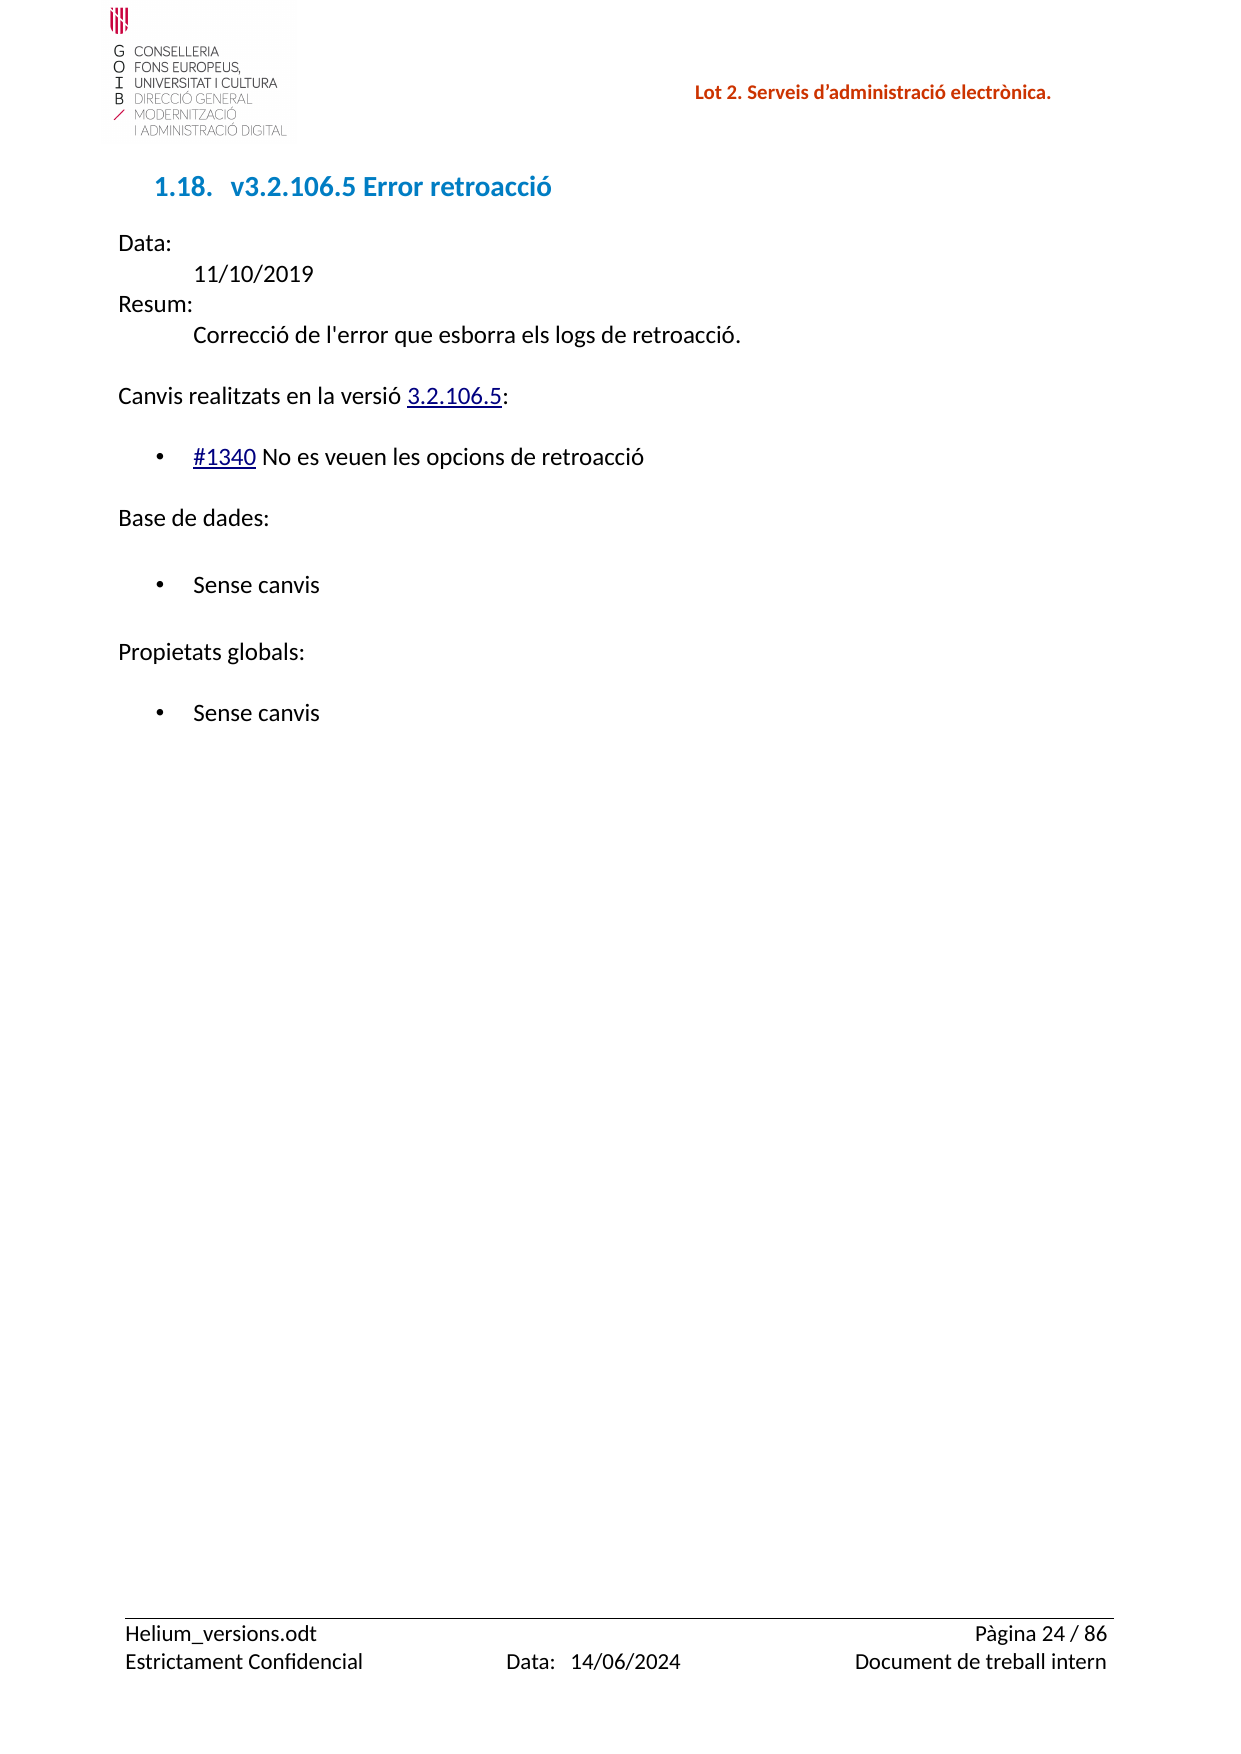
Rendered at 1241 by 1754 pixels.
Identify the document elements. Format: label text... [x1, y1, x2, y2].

text Correcció de l'error que esborra els logs de retroacció. [118, 319, 1122, 350]
picture [100, 0, 297, 144]
text Data: [118, 228, 1122, 258]
list #1340 No es veuen les opcions de retroacció [156, 441, 1122, 472]
list Sense canvis [156, 697, 1122, 728]
subtitle v3.2.106.5 Error retroacció [153, 168, 1122, 204]
text Resum: [118, 289, 1122, 319]
list Sense canvis [156, 569, 1122, 600]
text Base de dades: [118, 502, 1122, 533]
text 11/10/2019 [118, 258, 1122, 289]
text Propietats globals: [118, 636, 1122, 667]
text Canvis realitzats en la versió 3.2.106.5: [118, 380, 1122, 411]
